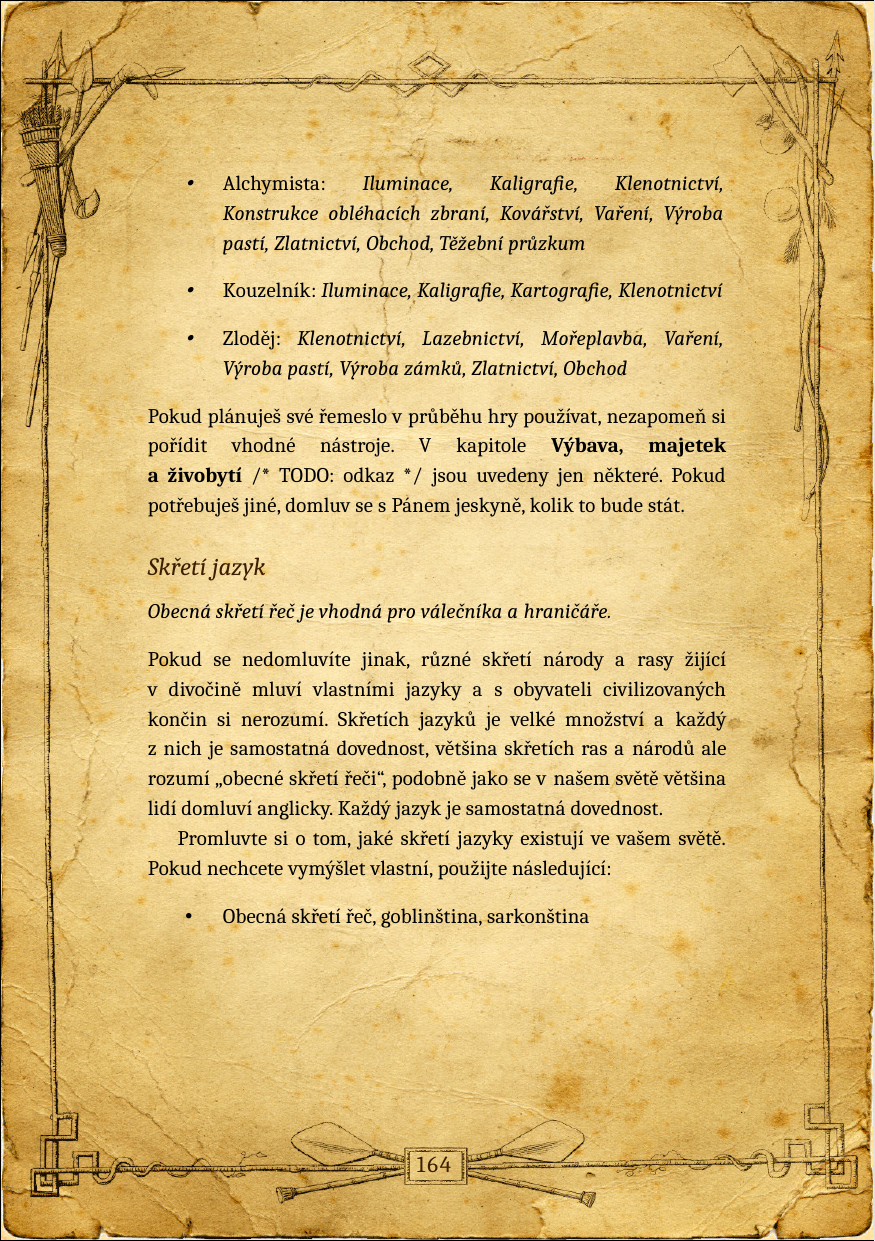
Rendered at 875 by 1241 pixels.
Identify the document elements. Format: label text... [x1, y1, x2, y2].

text Pokud plánuješ své řemeslo v⁠ průběhu hry používat, nezapomeň si pořídit vhodné nástroje. V⁠ kapitole Výbava, majetek a⁠ živobytí /* TODO: odkaz */ jsou uvedeny jen některé. Pokud potřebuješ jiné, domluv se s⁠ Pánem jeskyně, kolik to bude stát. [148, 404, 726, 518]
list Obecná skřetí řeč, goblinština, sarkonština [185, 904, 726, 928]
subtitle Skřetí jazyk [148, 553, 726, 582]
list Alchymista: Iluminace, Kaligrafie, Klenotnictví, Konstrukce obléhacích zbraní, Kovářství, Vaření, Výroba pastí, Zlatnictví, Obchod, Těžební průzkum [185, 172, 726, 256]
text Pokud se nedomluvíte jinak, různé skřetí národy a⁠ rasy žijící v⁠ divočině mluví vlastními jazyky a⁠ s⁠ obyvateli civilizovaných končin si nerozumí. Skřetích jazyků je velké množství a⁠ každý z⁠ nich je samostatná dovednost, většina skřetích ras a⁠ národů ale rozumí „obecné skřetí řeči“, podobně jako se v⁠ našem světě většina lidí domluví anglicky. Každý jazyk je samostatná dovednost. Promluvte si o⁠ tom, jaké skřetí jazyky existují ve vašem světě. Pokud nechcete vymýšlet vlastní, použijte následující: [148, 647, 726, 881]
picture [1, 1, 874, 1240]
text Obecná skřetí řeč je vhodná pro válečníka a⁠ hraničáře. [148, 600, 726, 624]
list Zloděj: Klenotnictví, Lazebnictví, Mořeplavba, Vaření, Výroba pastí, Výroba zámků, Zlatnictví, Obchod [185, 327, 726, 381]
list Kouzelník: Iluminace, Kaligrafie, Kartografie, Klenotnictví [185, 279, 726, 303]
